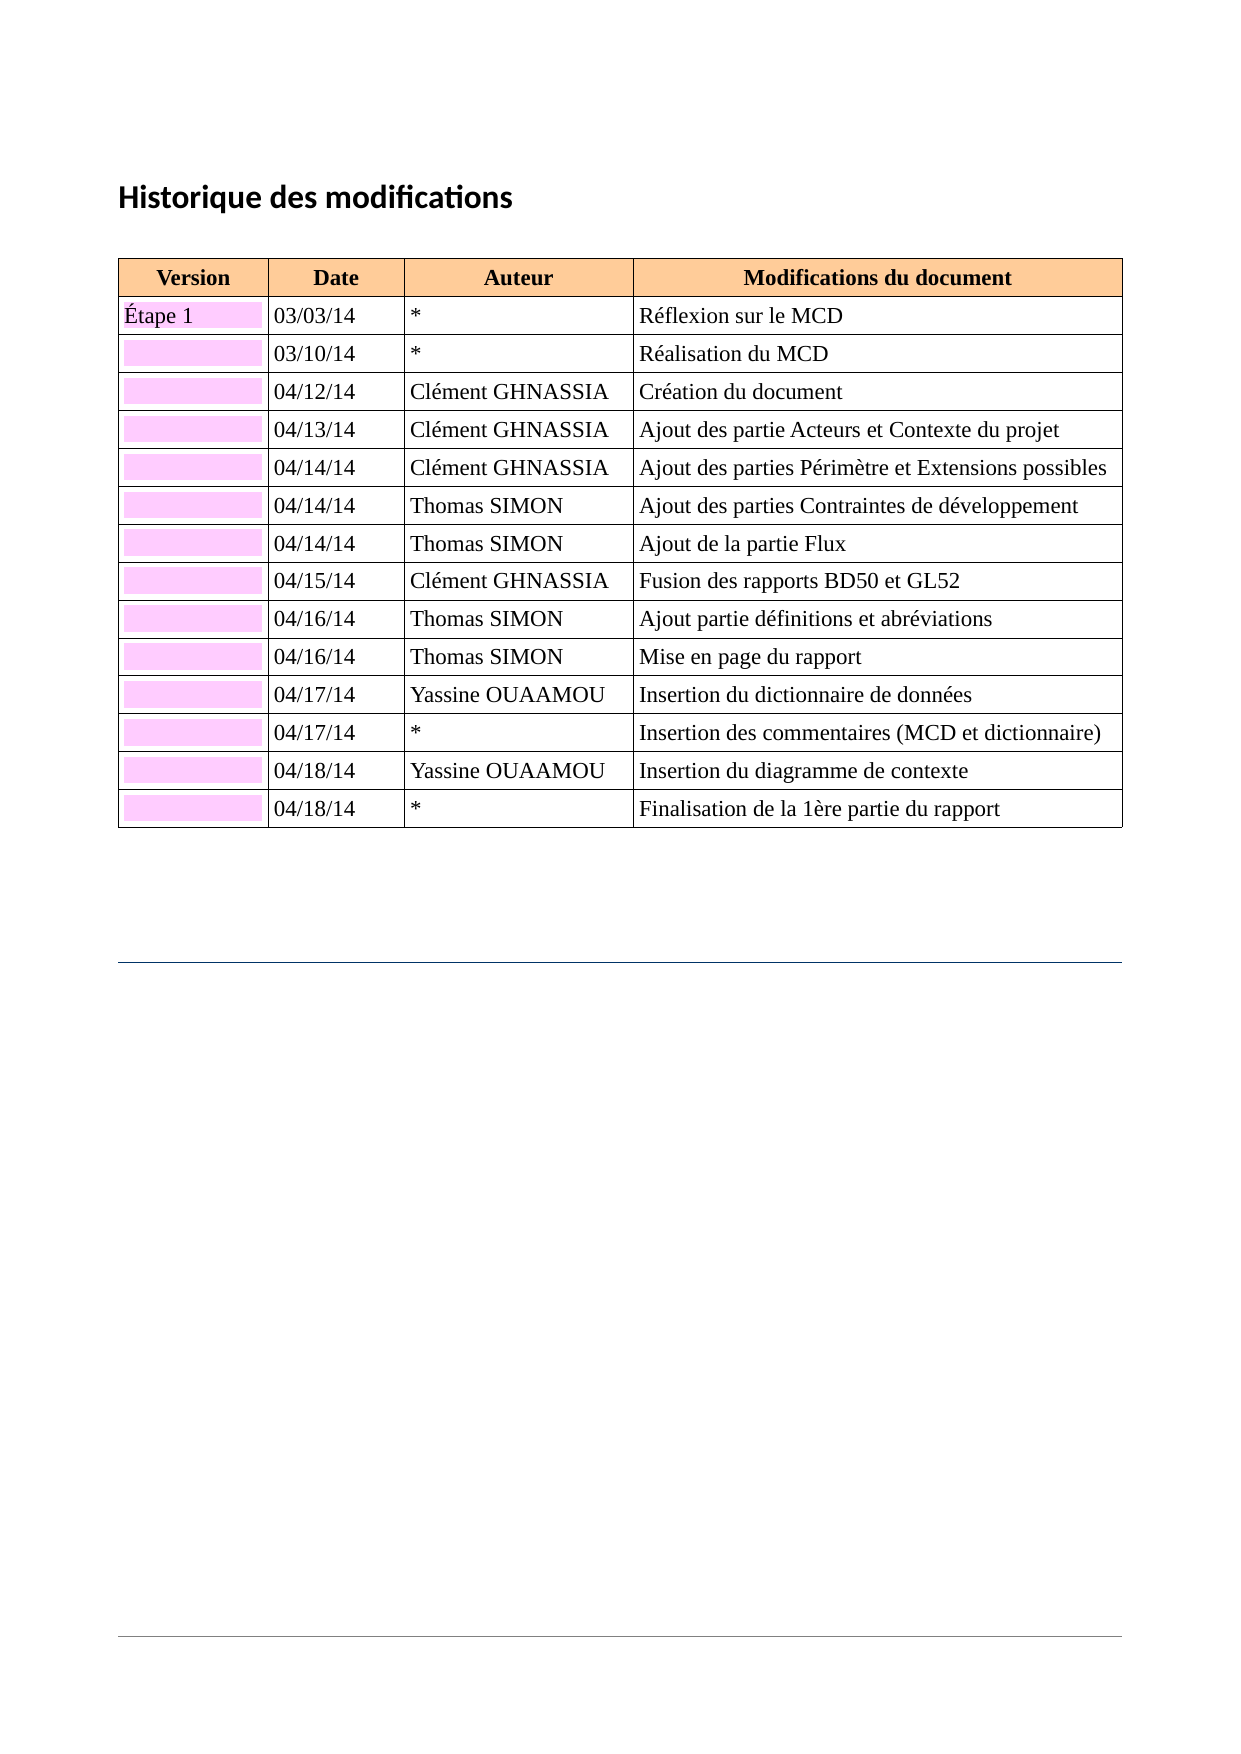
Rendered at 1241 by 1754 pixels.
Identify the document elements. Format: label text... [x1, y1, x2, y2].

table_cell 16/04/14 [269, 601, 404, 637]
table_cell [119, 373, 268, 410]
table_cell Ajout des parties Contraintes de développement [634, 487, 1122, 524]
table_cell [119, 639, 268, 675]
table_cell Yassine OUAAMOU [405, 752, 633, 789]
text Historique des modifications [118, 176, 1122, 217]
table_header Auteur [405, 259, 633, 296]
table_cell * [405, 714, 633, 751]
table_cell Yassine OUAAMOU [405, 676, 633, 713]
table_cell Thomas SIMON [405, 639, 633, 675]
table_cell Clément GHNASSIA [405, 373, 633, 410]
table_cell Thomas SIMON [405, 487, 633, 524]
table_cell 18/04/14 [269, 790, 404, 827]
table_cell [119, 752, 268, 789]
table_cell Étape 1 [119, 297, 268, 334]
table_cell Finalisation de la 1ère partie du rapport [634, 790, 1122, 827]
table_cell [119, 601, 268, 637]
table_cell * [405, 790, 633, 827]
table_cell Insertion du dictionnaire de données [634, 676, 1122, 713]
table_header Version [119, 259, 268, 296]
table_cell Ajout partie définitions et abréviations [634, 601, 1122, 637]
table_cell 03/03/14 [269, 297, 404, 334]
table_cell [119, 676, 268, 713]
table_cell [119, 563, 268, 599]
table_cell 14/04/14 [269, 449, 404, 486]
table_cell Thomas SIMON [405, 525, 633, 562]
table_cell Insertion des commentaires (MCD et dictionnaire) [634, 714, 1122, 751]
table_cell 14/04/14 [269, 487, 404, 524]
table_cell Insertion du diagramme de contexte [634, 752, 1122, 789]
table_cell 18/04/14 [269, 752, 404, 789]
table_cell 13/04/14 [269, 411, 404, 448]
table_cell 14/04/14 [269, 525, 404, 562]
table_cell [119, 790, 268, 827]
table_cell 15/04/14 [269, 563, 404, 599]
table_cell 12/04/14 [269, 373, 404, 410]
table_cell [119, 525, 268, 562]
table_cell Création du document [634, 373, 1122, 410]
table_cell Clément GHNASSIA [405, 411, 633, 448]
table_cell Clément GHNASSIA [405, 449, 633, 486]
table_cell [119, 449, 268, 486]
table_cell * [405, 297, 633, 334]
table_cell Mise en page du rapport [634, 639, 1122, 675]
table_cell Clément GHNASSIA [405, 563, 633, 599]
table_cell [119, 411, 268, 448]
table_header Modifications du document [634, 259, 1122, 296]
table_cell [119, 487, 268, 524]
table_cell [119, 335, 268, 372]
table_cell Ajout des partie Acteurs et Contexte du projet [634, 411, 1122, 448]
table_cell Thomas SIMON [405, 601, 633, 637]
table_cell 16/04/14 [269, 639, 404, 675]
table_cell Ajout de la partie Flux [634, 525, 1122, 562]
table_cell Ajout des parties Périmètre et Extensions possibles [634, 449, 1122, 486]
table_cell * [405, 335, 633, 372]
table_cell Fusion des rapports BD50 et GL52 [634, 563, 1122, 599]
table_cell [119, 714, 268, 751]
table_cell Réflexion sur le MCD [634, 297, 1122, 334]
table_header Date [269, 259, 404, 296]
table_cell 17/04/14 [269, 676, 404, 713]
table_cell 17/04/14 [269, 714, 404, 751]
table_cell 10/03/14 [269, 335, 404, 372]
table_cell Réalisation du MCD [634, 335, 1122, 372]
